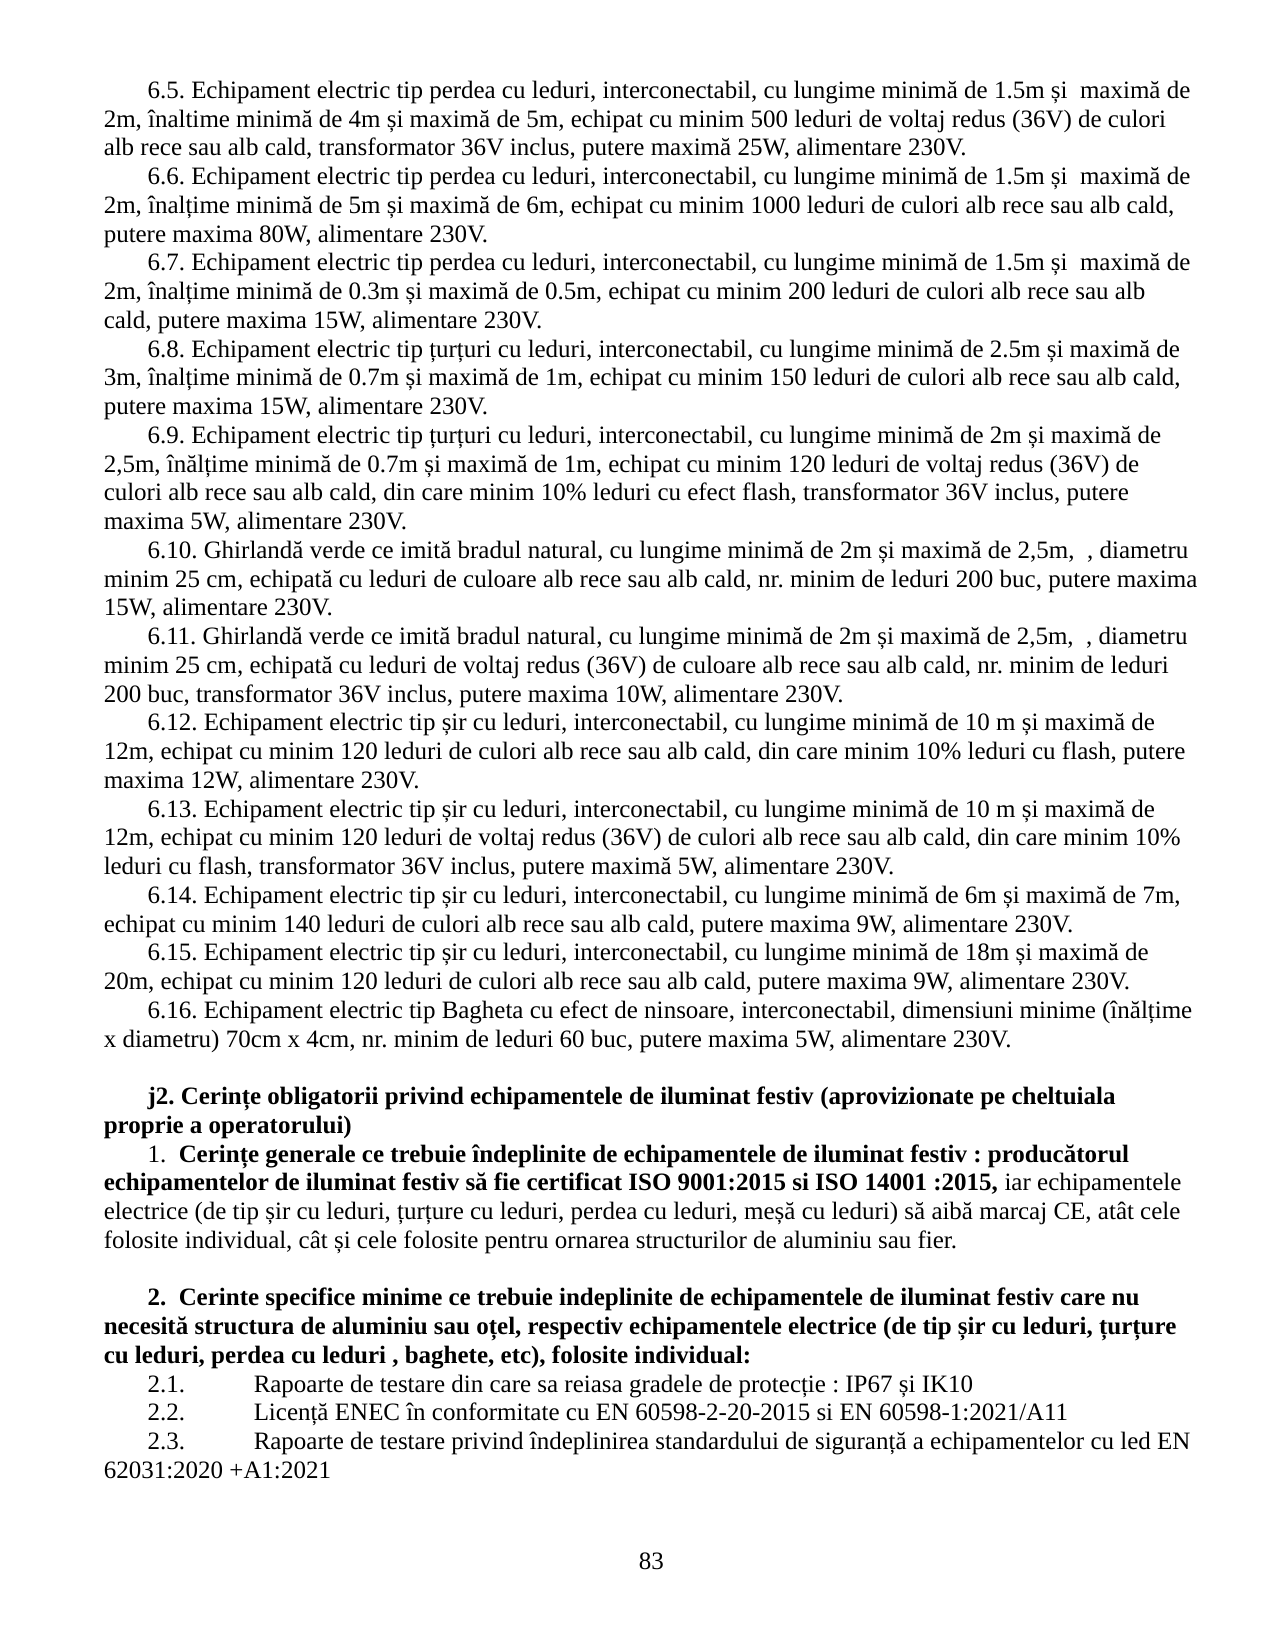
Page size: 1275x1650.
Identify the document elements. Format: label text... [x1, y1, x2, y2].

text 2.2. Licență ENEC în conformitate cu EN 60598-2-20-2015 si EN 60598-1:2021/A11 [103, 1397, 1198, 1426]
text 6.10. Ghirlandă verde ce imită bradul natural, cu lungime minimă de 2m și maximă de 2,5m, , diametru minim 25 cm, echipată cu leduri de culoare alb rece sau alb cald, nr. minim de leduri 200 buc, putere maxima 15W, alimentare 230V. [103, 535, 1198, 621]
text 6.8. Echipament electric tip țurțuri cu leduri, interconectabil, cu lungime minimă de 2.5m și maximă de 3m, înalțime minimă de 0.7m și maximă de 1m, echipat cu minim 150 leduri de culori alb rece sau alb cald, putere maxima 15W, alimentare 230V. [103, 334, 1198, 420]
text 6.12. Echipament electric tip șir cu leduri, interconectabil, cu lungime minimă de 10 m și maximă de 12m, echipat cu minim 120 leduri de culori alb rece sau alb cald, din care minim 10% leduri cu flash, putere maxima 12W, alimentare 230V. [103, 707, 1198, 794]
text 6.14. Echipament electric tip șir cu leduri, interconectabil, cu lungime minimă de 6m și maximă de 7m, echipat cu minim 140 leduri de culori alb rece sau alb cald, putere maxima 9W, alimentare 230V. [103, 880, 1198, 937]
text 6.13. Echipament electric tip șir cu leduri, interconectabil, cu lungime minimă de 10 m și maximă de 12m, echipat cu minim 120 leduri de voltaj redus (36V) de culori alb rece sau alb cald, din care minim 10% leduri cu flash, transformator 36V inclus, putere maximă 5W, alimentare 230V. [103, 794, 1198, 880]
list Cerințe generale ce trebuie îndeplinite de echipamentele de iluminat festiv : producătorul echipamentelor de iluminat festiv să fie certificat ISO 9001:2015 si ISO 14001 :2015, iar echipamentele electrice (de tip șir cu leduri, țurțure cu leduri, perdea cu leduri, meșă cu leduri) să aibă marcaj CE, atât cele folosite individual, cât și cele folosite pentru ornarea structurilor de aluminiu sau fier. [103, 1139, 1198, 1254]
text 6.15. Echipament electric tip șir cu leduri, interconectabil, cu lungime minimă de 18m și maximă de 20m, echipat cu minim 120 leduri de culori alb rece sau alb cald, putere maxima 9W, alimentare 230V. [103, 937, 1198, 995]
text 6.7. Echipament electric tip perdea cu leduri, interconectabil, cu lungime minimă de 1.5m și maximă de 2m, înalțime minimă de 0.3m și maximă de 0.5m, echipat cu minim 200 leduri de culori alb rece sau alb cald, putere maxima 15W, alimentare 230V. [103, 247, 1198, 334]
text 6.5. Echipament electric tip perdea cu leduri, interconectabil, cu lungime minimă de 1.5m și maximă de 2m, înaltime minimă de 4m și maximă de 5m, echipat cu minim 500 leduri de voltaj redus (36V) de culori alb rece sau alb cald, transformator 36V inclus, putere maximă 25W, alimentare 230V. [103, 75, 1198, 161]
text j2. Cerințe obligatorii privind echipamentele de iluminat festiv (aprovizionate pe cheltuiala proprie a operatorului) [103, 1081, 1198, 1139]
text 6.6. Echipament electric tip perdea cu leduri, interconectabil, cu lungime minimă de 1.5m și maximă de 2m, înalțime minimă de 5m și maximă de 6m, echipat cu minim 1000 leduri de culori alb rece sau alb cald, putere maxima 80W, alimentare 230V. [103, 161, 1198, 247]
text 2.3. Rapoarte de testare privind îndeplinirea standardului de siguranță a echipamentelor cu led EN 62031:2020 +A1:2021 [103, 1426, 1198, 1484]
text 6.11. Ghirlandă verde ce imită bradul natural, cu lungime minimă de 2m și maximă de 2,5m, , diametru minim 25 cm, echipată cu leduri de voltaj redus (36V) de culoare alb rece sau alb cald, nr. minim de leduri 200 buc, transformator 36V inclus, putere maxima 10W, alimentare 230V. [103, 621, 1198, 707]
text 2. Cerinte specifice minime ce trebuie indeplinite de echipamentele de iluminat festiv care nu necesită structura de aluminiu sau oțel, respectiv echipamentele electrice (de tip șir cu leduri, țurțure cu leduri, perdea cu leduri , baghete, etc), folosite individual: [103, 1282, 1198, 1369]
text 6.9. Echipament electric tip țurțuri cu leduri, interconectabil, cu lungime minimă de 2m și maximă de 2,5m, înălțime minimă de 0.7m și maximă de 1m, echipat cu minim 120 leduri de voltaj redus (36V) de culori alb rece sau alb cald, din care minim 10% leduri cu efect flash, transformator 36V inclus, putere maxima 5W, alimentare 230V. [103, 420, 1198, 535]
text 6.16. Echipament electric tip Bagheta cu efect de ninsoare, interconectabil, dimensiuni minime (înălțime x diametru) 70cm x 4cm, nr. minim de leduri 60 buc, putere maxima 5W, alimentare 230V. [103, 995, 1198, 1052]
text 2.1. Rapoarte de testare din care sa reiasa gradele de protecție : IP67 și IK10 [103, 1369, 1198, 1397]
